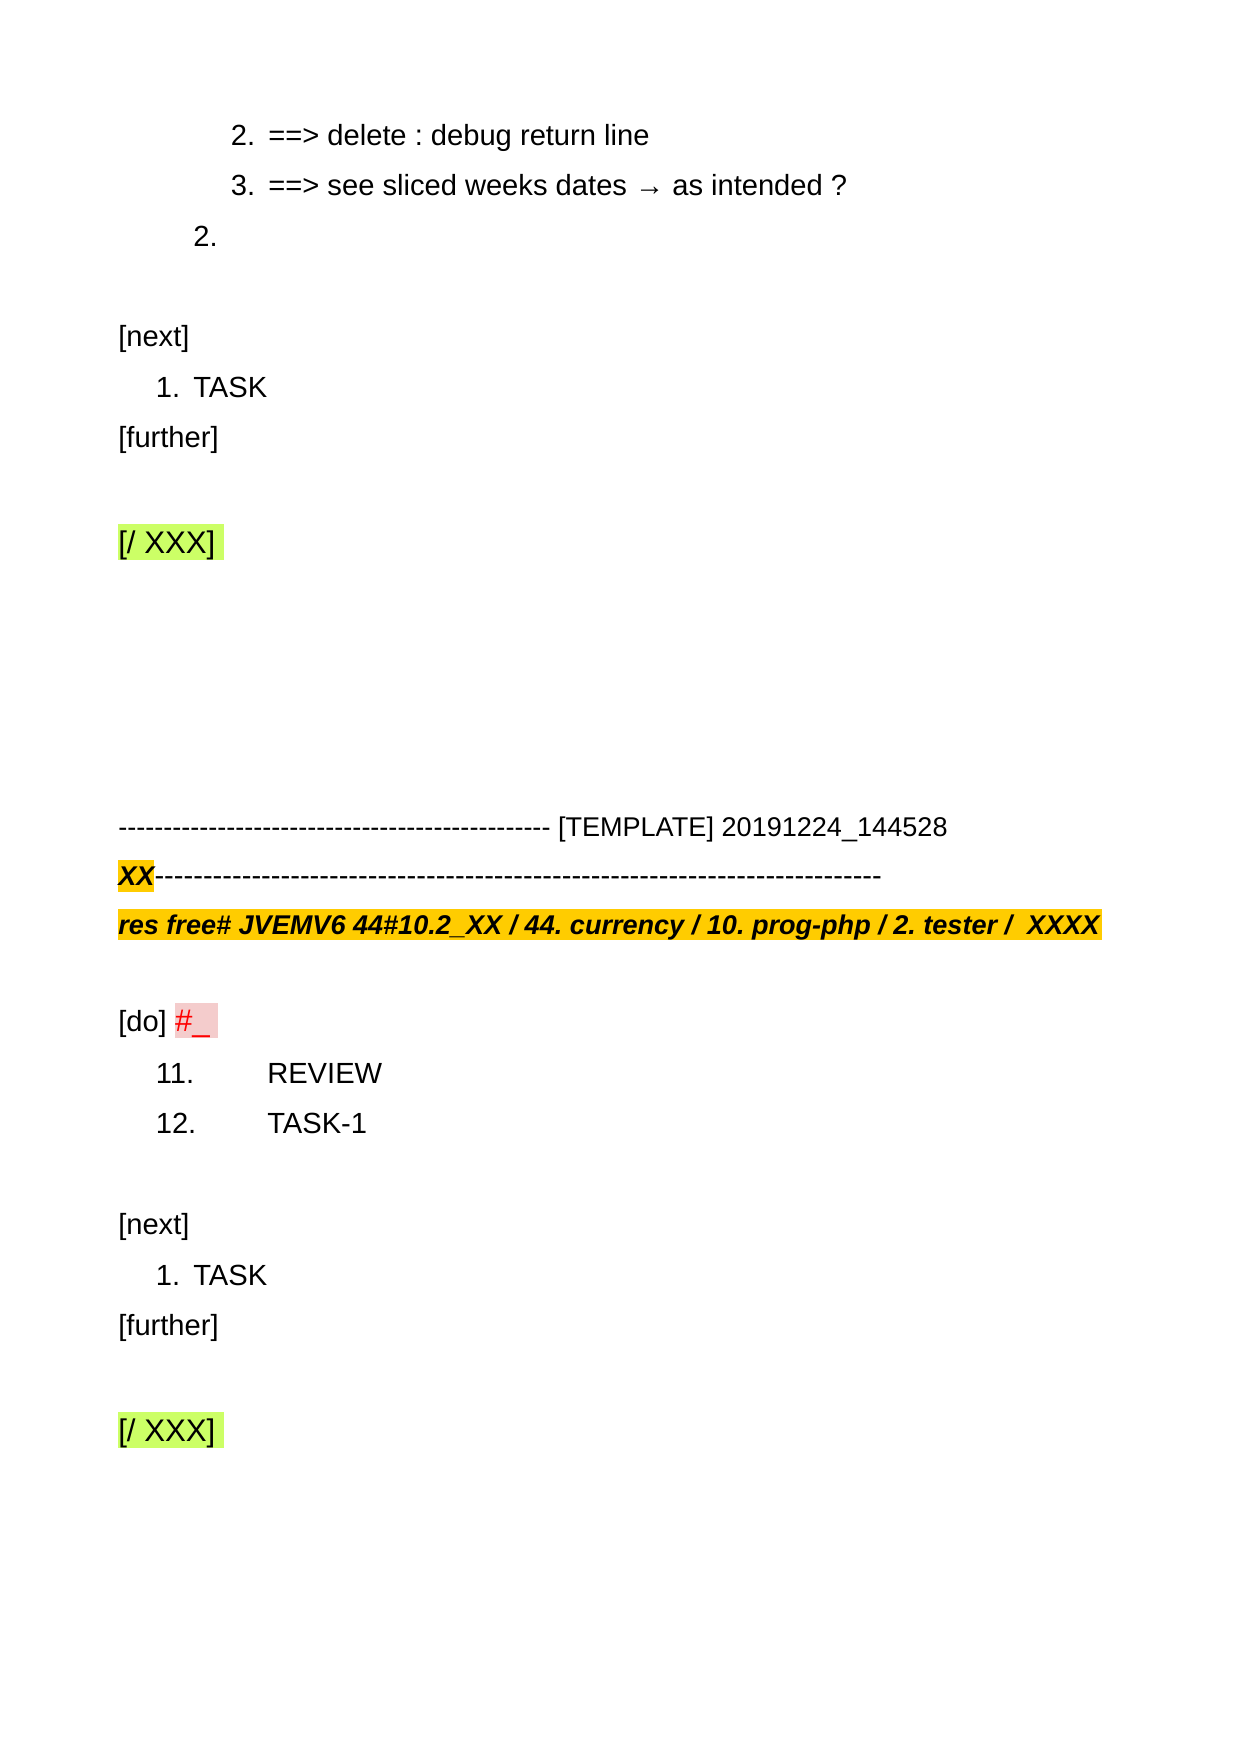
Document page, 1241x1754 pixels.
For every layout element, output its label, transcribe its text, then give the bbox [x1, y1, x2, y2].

text [further] [118, 1308, 1122, 1341]
text [/ XXX] [118, 470, 1122, 560]
text [/ XXX] [118, 1358, 1122, 1448]
text [do] #_ [118, 1002, 1122, 1038]
list TASK [156, 1257, 1122, 1291]
list TASK-1 [156, 1107, 1122, 1140]
text [next] [118, 319, 1122, 353]
list REVIEW [156, 1056, 1122, 1090]
list ==> see sliced weeks dates → as intended ? [231, 168, 1122, 202]
text ------------------------------------------------ [TEMPLATE] 20191224_144528 [118, 811, 1122, 843]
list TASK [156, 370, 1122, 403]
text [next] [118, 1207, 1122, 1241]
text res free# JVEMV6 44#10.2_XX / 44. currency / 10. prog-php / 2. tester / XXXX [118, 909, 1122, 940]
text XX--------------------------------------------------------------------------- [118, 858, 1122, 892]
text [further] [118, 420, 1122, 453]
list ==> delete : debug return line [231, 118, 1122, 152]
